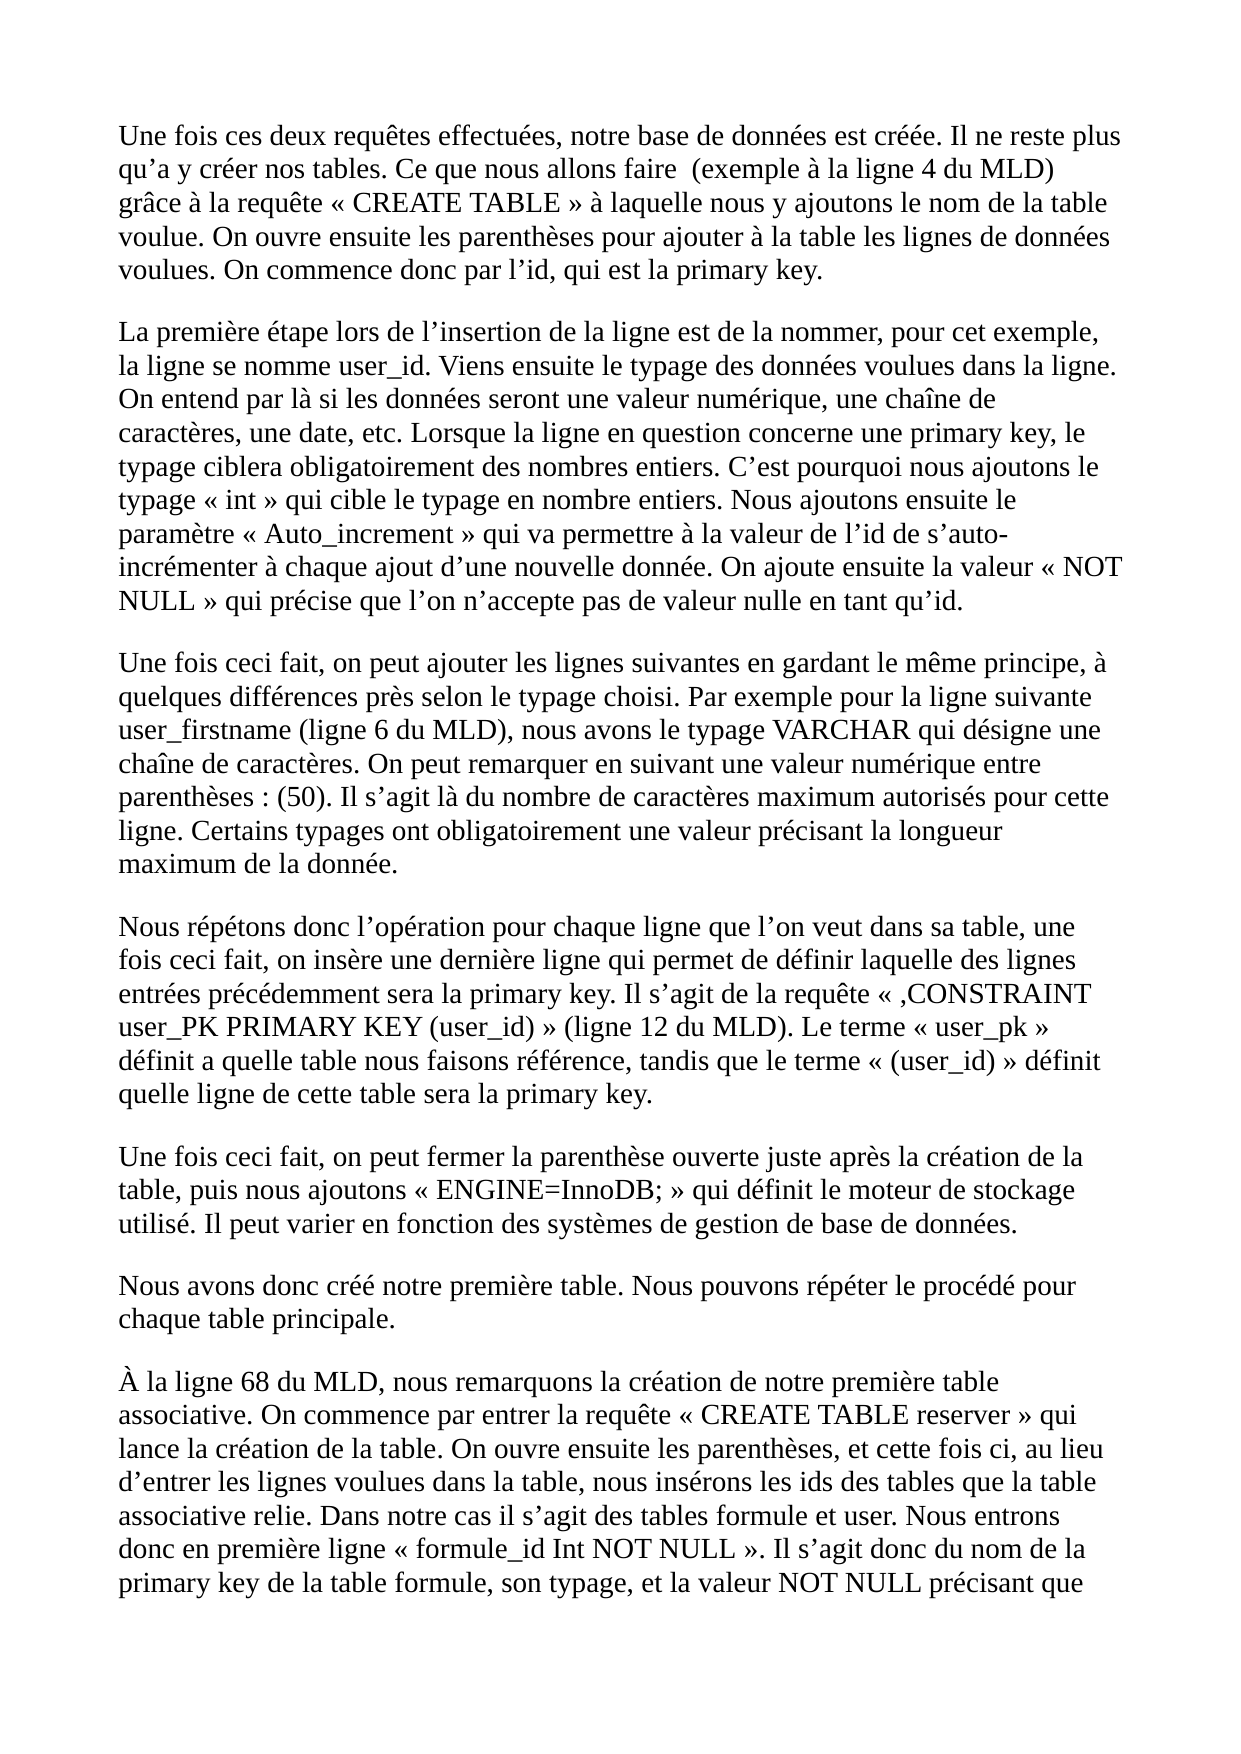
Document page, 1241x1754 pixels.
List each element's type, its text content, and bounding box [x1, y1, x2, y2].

text La première étape lors de l’insertion de la ligne est de la nommer, pour cet exemple, la ligne se nomme user_id. Viens ensuite le typage des données voulues dans la ligne. On entend par là si les données seront une valeur numérique, une chaîne de caractères, une date, etc. Lorsque la ligne en question concerne une primary key, le typage ciblera obligatoirement des nombres entiers. C’est pourquoi nous ajoutons le typage « int » qui cible le typage en nombre entiers. Nous ajoutons ensuite le paramètre « Auto_increment » qui va permettre à la valeur de l’id de s’auto-incrémenter à chaque ajout d’une nouvelle donnée. On ajoute ensuite la valeur « NOT NULL » qui précise que l’on n’accepte pas de valeur nulle en tant qu’id. [118, 314, 1122, 616]
text Une fois ceci fait, on peut ajouter les lignes suivantes en gardant le même principe, à quelques différences près selon le typage choisi. Par exemple pour la ligne suivante user_firstname (ligne 6 du MLD), nous avons le typage VARCHAR qui désigne une chaîne de caractères. On peut remarquer en suivant une valeur numérique entre parenthèses : (50). Il s’agit là du nombre de caractères maximum autorisés pour cette ligne. Certains typages ont obligatoirement une valeur précisant la longueur maximum de la donnée. [118, 645, 1122, 880]
text Nous avons donc créé notre première table. Nous pouvons répéter le procédé pour chaque table principale. [118, 1268, 1122, 1335]
text Une fois ceci fait, on peut fermer la parenthèse ouverte juste après la création de la table, puis nous ajoutons « ENGINE=InnoDB; » qui définit le moteur de stockage utilisé. Il peut varier en fonction des systèmes de gestion de base de données. [118, 1139, 1122, 1239]
text Une fois ces deux requêtes effectuées, notre base de données est créée. Il ne reste plus qu’a y créer nos tables. Ce que nous allons faire (exemple à la ligne 4 du MLD) grâce à la requête « CREATE TABLE » à laquelle nous y ajoutons le nom de la table voulue. On ouvre ensuite les parenthèses pour ajouter à la table les lignes de données voulues. On commence donc par l’id, qui est la primary key. [118, 118, 1122, 286]
text Nous répétons donc l’opération pour chaque ligne que l’on veut dans sa table, une fois ceci fait, on insère une dernière ligne qui permet de définir laquelle des lignes entrées précédemment sera la primary key. Il s’agit de la requête « ,CONSTRAINT user_PK PRIMARY KEY (user_id) » (ligne 12 du MLD). Le terme « user_pk » définit a quelle table nous faisons référence, tandis que le terme « (user_id) » définit quelle ligne de cette table sera la primary key. [118, 909, 1122, 1110]
text À la ligne 68 du MLD, nous remarquons la création de notre première table associative. On commence par entrer la requête « CREATE TABLE reserver » qui lance la création de la table. On ouvre ensuite les parenthèses, et cette fois ci, au lieu d’entrer les lignes voulues dans la table, nous insérons les ids des tables que la table associative relie. Dans notre cas il s’agit des tables formule et user. Nous entrons donc en première ligne « formule_id Int NOT NULL ». Il s’agit donc du nom de la primary key de la table formule, son typage, et la valeur NOT NULL précisant que [118, 1364, 1122, 1599]
